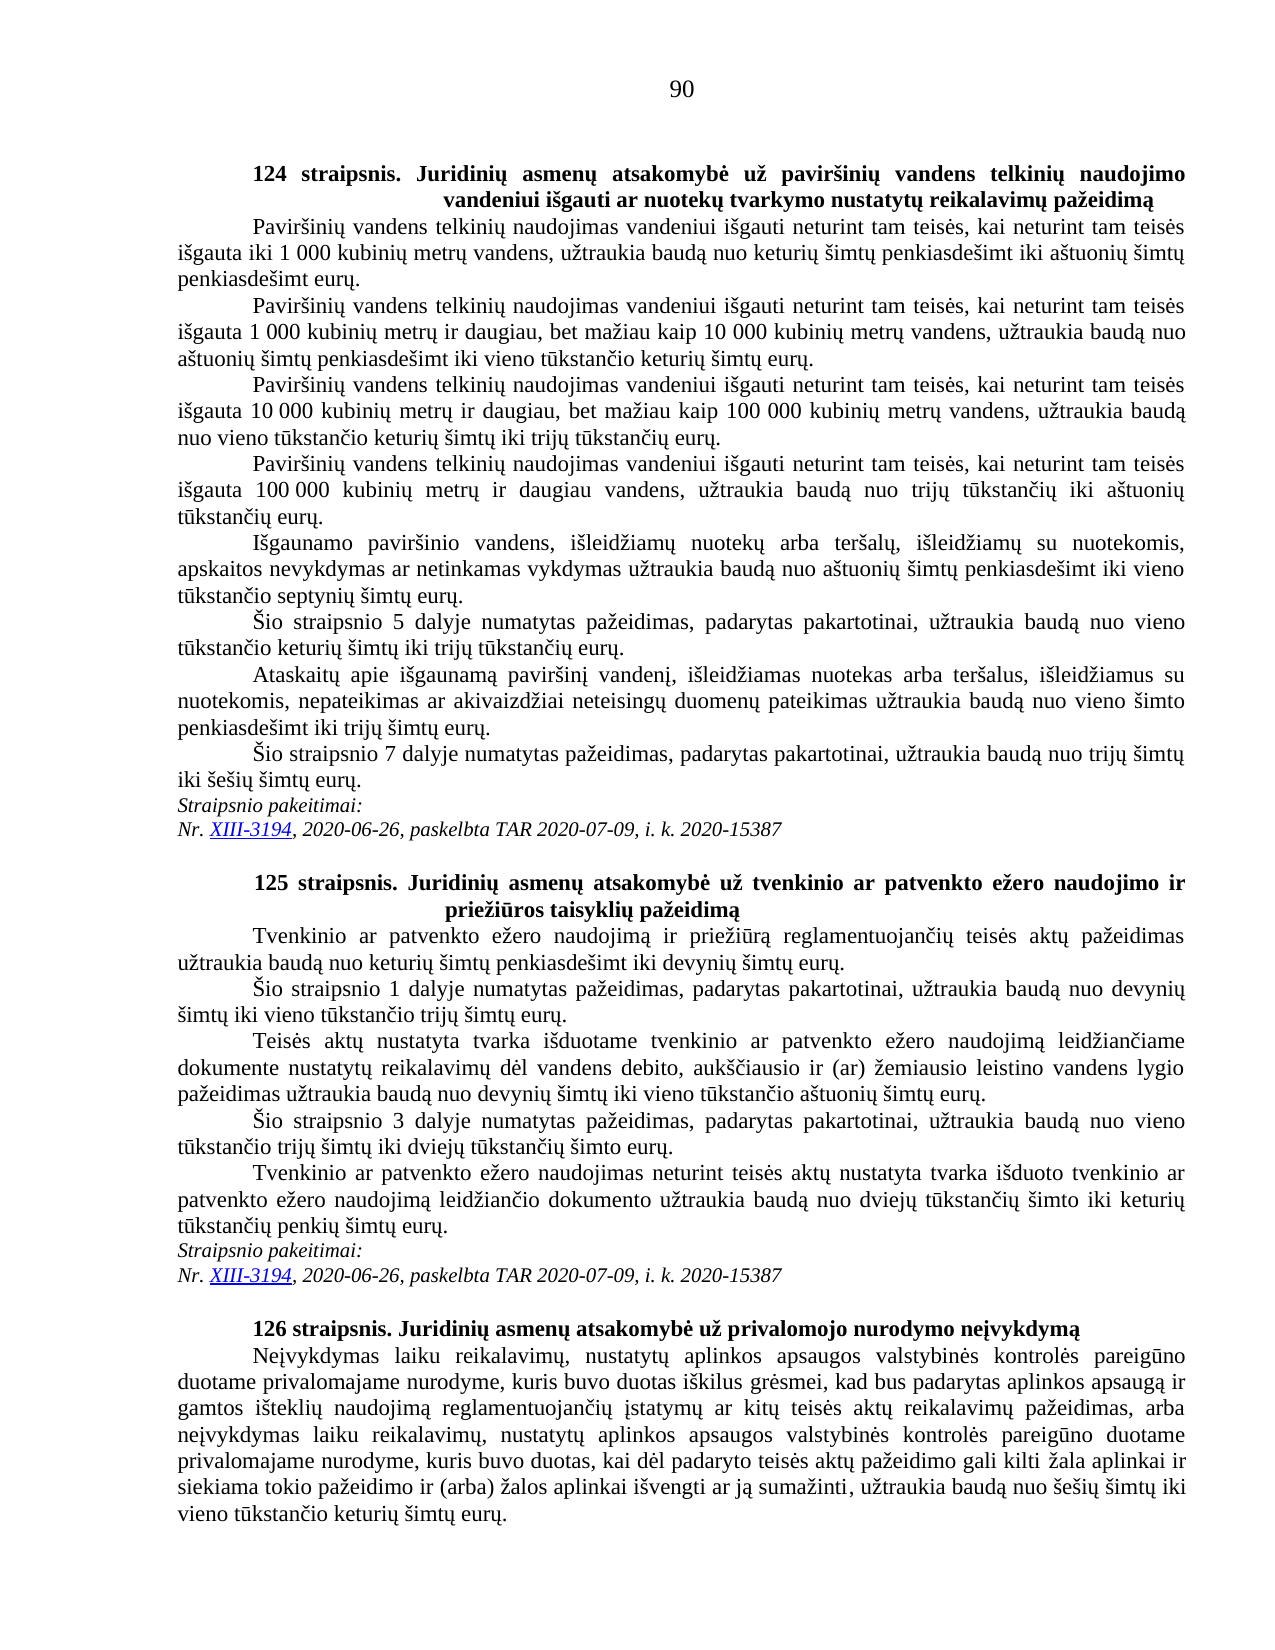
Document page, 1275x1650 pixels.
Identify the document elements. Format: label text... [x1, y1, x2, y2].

text Tvenkinio ar patvenkto ežero naudojimą ir priežiūrą reglamentuojančių teisės aktų pažeidimas užtraukia baudą nuo keturių šimtų penkiasdešimt iki devynių šimtų eurų. [177, 922, 1186, 975]
text Išgaunamo paviršinio vandens, išleidžiamų nuotekų arba teršalų, išleidžiamų su nuotekomis, apskaitos nevykdymas ar netinkamas vykdymas užtraukia baudą nuo aštuonių šimtų penkiasdešimt iki vieno tūkstančio septynių šimtų eurų. [177, 529, 1186, 608]
text Neįvykdymas laiku reikalavimų, nustatytų aplinkos apsaugos valstybinės kontrolės pareigūno duotame privalomajame nurodyme, kuris buvo duotas iškilus grėsmei, kad bus padarytas aplinkos apsaugą ir gamtos išteklių naudojimą reglamentuojančių įstatymų ar kitų teisės aktų reikalavimų pažeidimas, arba neįvykdymas laiku reikalavimų, nustatytų aplinkos apsaugos valstybinės kontrolės pareigūno duotame privalomajame nurodyme, kuris buvo duotas, kai dėl padaryto teisės aktų pažeidimo gali kilti žala aplinkai ir siekiama tokio pažeidimo ir (arba) žalos aplinkai išvengti ar ją sumažinti, užtraukia baudą nuo šešių šimtų iki vieno tūkstančio keturių šimtų eurų. [177, 1342, 1186, 1526]
text Šio straipsnio 7 dalyje numatytas pažeidimas, padarytas pakartotinai, užtraukia baudą nuo trijų šimtų iki šešių šimtų eurų. [177, 740, 1186, 793]
text Straipsnio pakeitimai: [177, 1238, 1186, 1262]
text Paviršinių vandens telkinių naudojimas vandeniui išgauti neturint tam teisės, kai neturint tam teisės išgauta iki 1 000 kubinių metrų vandens, užtraukia baudą nuo keturių šimtų penkiasdešimt iki aštuonių šimtų penkiasdešimt eurų. [177, 213, 1186, 292]
text Šio straipsnio 5 dalyje numatytas pažeidimas, padarytas pakartotinai, užtraukia baudą nuo vieno tūkstančio keturių šimtų iki trijų tūkstančių eurų. [177, 608, 1186, 661]
text Straipsnio pakeitimai: [177, 793, 1186, 817]
text 125 straipsnis. Juridinių asmenų atsakomybė už tvenkinio ar patvenkto ežero naudojimo ir priežiūros taisyklių pažeidimą [254, 869, 1186, 922]
text Ataskaitų apie išgaunamą paviršinį vandenį, išleidžiamas nuotekas arba teršalus, išleidžiamus su nuotekomis, nepateikimas ar akivaizdžiai neteisingų duomenų pateikimas užtraukia baudą nuo vieno šimto penkiasdešimt iki trijų šimtų eurų. [177, 661, 1186, 740]
text Teisės aktų nustatyta tvarka išduotame tvenkinio ar patvenkto ežero naudojimą leidžiančiame dokumente nustatytų reikalavimų dėl vandens debito, aukščiausio ir (ar) žemiausio leistino vandens lygio pažeidimas užtraukia baudą nuo devynių šimtų iki vieno tūkstančio aštuonių šimtų eurų. [177, 1028, 1186, 1107]
text Šio straipsnio 1 dalyje numatytas pažeidimas, padarytas pakartotinai, užtraukia baudą nuo devynių šimtų iki vieno tūkstančio trijų šimtų eurų. [177, 975, 1186, 1028]
text Nr. XIII-3194, 2020-06-26, paskelbta TAR 2020-07-09, i. k. 2020-15387 [177, 1262, 1186, 1287]
text Tvenkinio ar patvenkto ežero naudojimas neturint teisės aktų nustatyta tvarka išduoto tvenkinio ar patvenkto ežero naudojimą leidžiančio dokumento užtraukia baudą nuo dviejų tūkstančių šimto iki keturių tūkstančių penkių šimtų eurų. [177, 1159, 1186, 1238]
text Nr. XIII-3194, 2020-06-26, paskelbta TAR 2020-07-09, i. k. 2020-15387 [177, 817, 1186, 841]
text Šio straipsnio 3 dalyje numatytas pažeidimas, padarytas pakartotinai, užtraukia baudą nuo vieno tūkstančio trijų šimtų iki dviejų tūkstančių šimto eurų. [177, 1107, 1186, 1159]
text Paviršinių vandens telkinių naudojimas vandeniui išgauti neturint tam teisės, kai neturint tam teisės išgauta 100 000 kubinių metrų ir daugiau vandens, užtraukia baudą nuo trijų tūkstančių iki aštuonių tūkstančių eurų. [177, 450, 1186, 529]
text Paviršinių vandens telkinių naudojimas vandeniui išgauti neturint tam teisės, kai neturint tam teisės išgauta 1 000 kubinių metrų ir daugiau, bet mažiau kaip 10 000 kubinių metrų vandens, užtraukia baudą nuo aštuonių šimtų penkiasdešimt iki vieno tūkstančio keturių šimtų eurų. [177, 292, 1186, 371]
text 126 straipsnis. Juridinių asmenų atsakomybė už privalomojo nurodymo neįvykdymą [252, 1315, 1186, 1342]
text 124 straipsnis. Juridinių asmenų atsakomybė už paviršinių vandens telkinių naudojimo vandeniui išgauti ar nuotekų tvarkymo nustatytų reikalavimų pažeidimą [252, 160, 1186, 213]
text Paviršinių vandens telkinių naudojimas vandeniui išgauti neturint tam teisės, kai neturint tam teisės išgauta 10 000 kubinių metrų ir daugiau, bet mažiau kaip 100 000 kubinių metrų vandens, užtraukia baudą nuo vieno tūkstančio keturių šimtų iki trijų tūkstančių eurų. [177, 371, 1186, 450]
